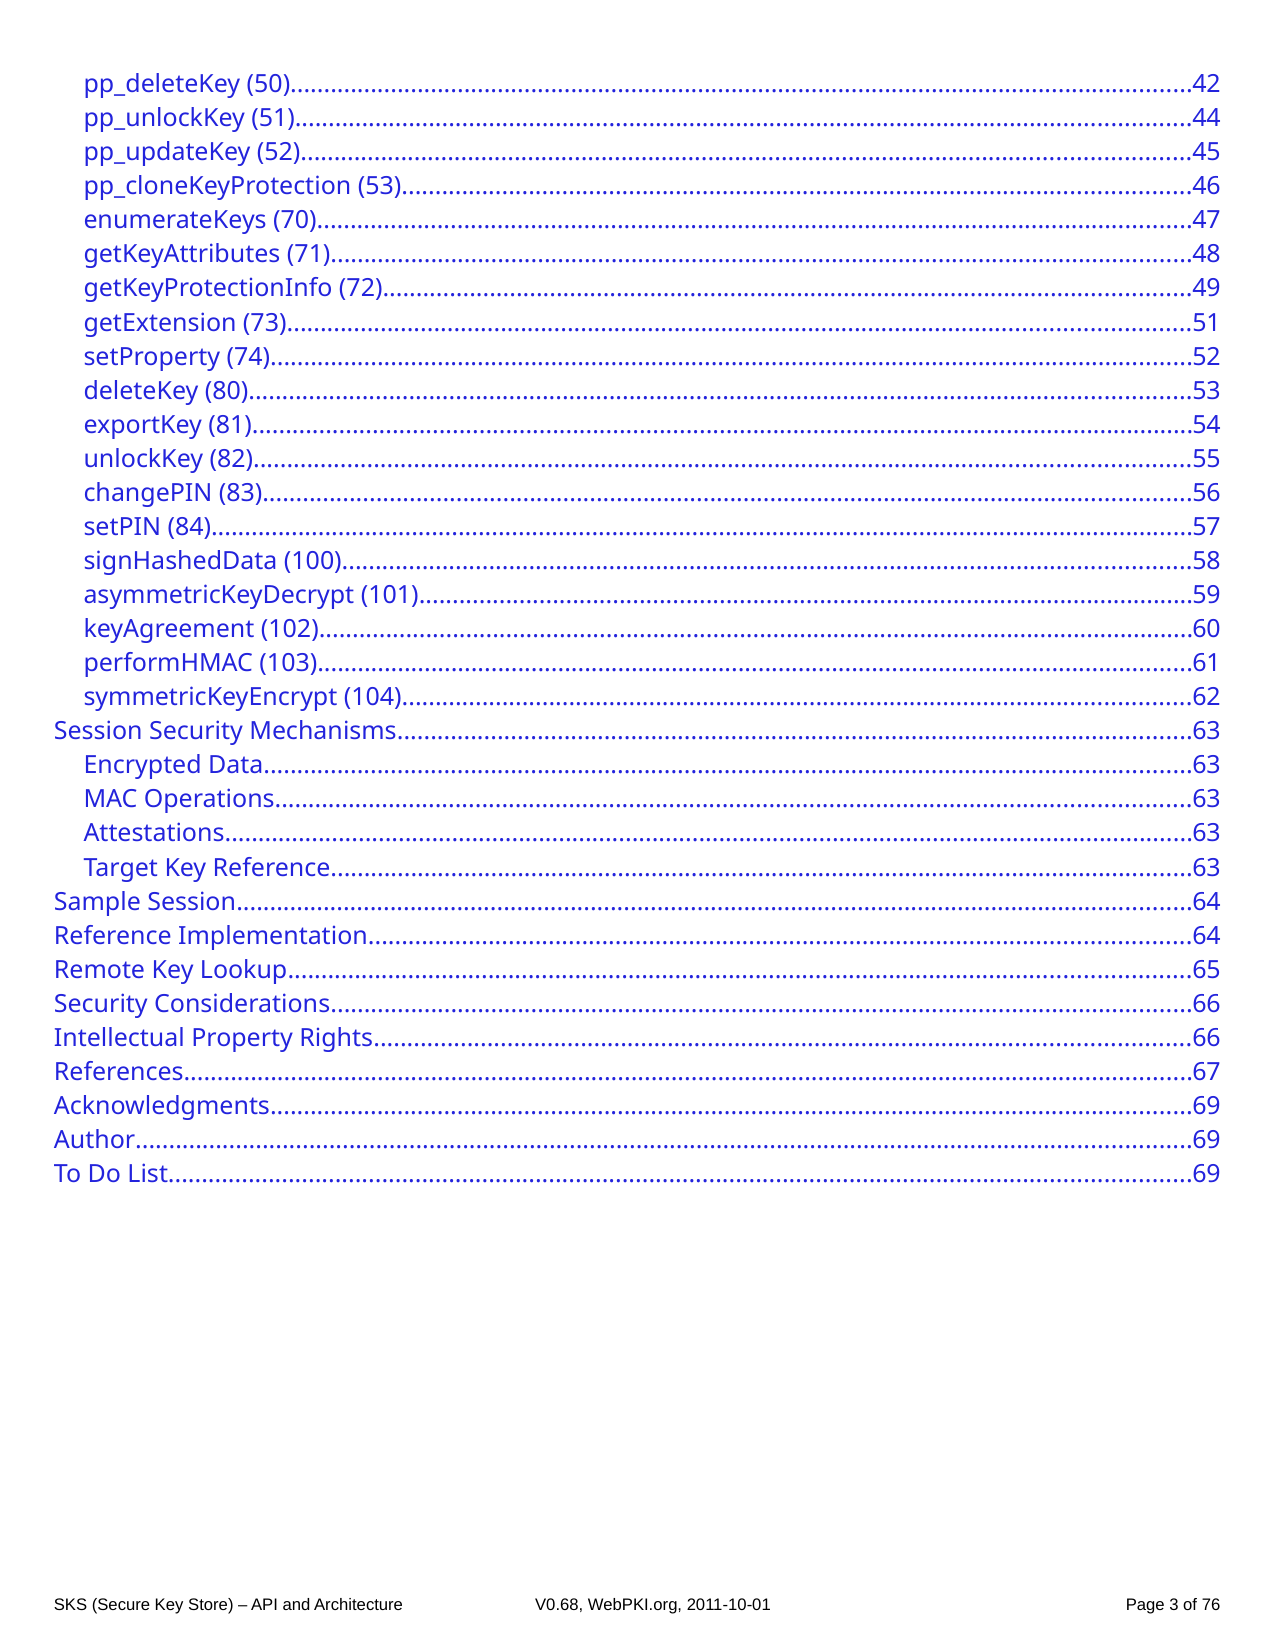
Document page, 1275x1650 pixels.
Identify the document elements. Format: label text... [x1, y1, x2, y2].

text References 67 [54, 1053, 1221, 1088]
text deleteKey (80) 53 [83, 372, 1221, 406]
text symmetricKeyEncrypt (104) 62 [83, 679, 1221, 713]
text pp_cloneKeyProtection (53) 46 [83, 168, 1221, 202]
text Author 69 [54, 1122, 1221, 1156]
text changePIN (83) 56 [83, 474, 1221, 508]
text enumerateKeys (70) 47 [83, 202, 1221, 236]
text unlockKey (82) 55 [83, 440, 1221, 474]
text Encrypted Data 63 [83, 747, 1221, 781]
text pp_updateKey (52) 45 [83, 134, 1221, 168]
text keyAgreement (102) 60 [83, 611, 1221, 645]
text Session Security Mechanisms 63 [54, 713, 1221, 747]
text Remote Key Lookup 65 [54, 951, 1221, 985]
text getExtension (73) 51 [83, 304, 1221, 338]
text Security Considerations 66 [54, 985, 1221, 1019]
text exportKey (81) 54 [83, 406, 1221, 440]
text setProperty (74) 52 [83, 338, 1221, 372]
text Sample Session 64 [54, 883, 1221, 917]
text pp_deleteKey (50) 42 [83, 66, 1221, 100]
text performHMAC (103) 61 [83, 645, 1221, 679]
text Reference Implementation 64 [54, 917, 1221, 951]
text pp_unlockKey (51) 44 [83, 100, 1221, 134]
text MAC Operations 63 [83, 781, 1221, 815]
text getKeyProtectionInfo (72) 49 [83, 270, 1221, 304]
text signHashedData (100) 58 [83, 543, 1221, 577]
text Target Key Reference 63 [83, 849, 1221, 883]
text To Do List 69 [54, 1156, 1221, 1190]
text Intellectual Property Rights 66 [54, 1019, 1221, 1053]
text Attestations 63 [83, 815, 1221, 849]
text setPIN (84) 57 [83, 508, 1221, 543]
text Acknowledgments 69 [54, 1088, 1221, 1122]
text asymmetricKeyDecrypt (101) 59 [83, 577, 1221, 611]
text getKeyAttributes (71) 48 [83, 236, 1221, 270]
